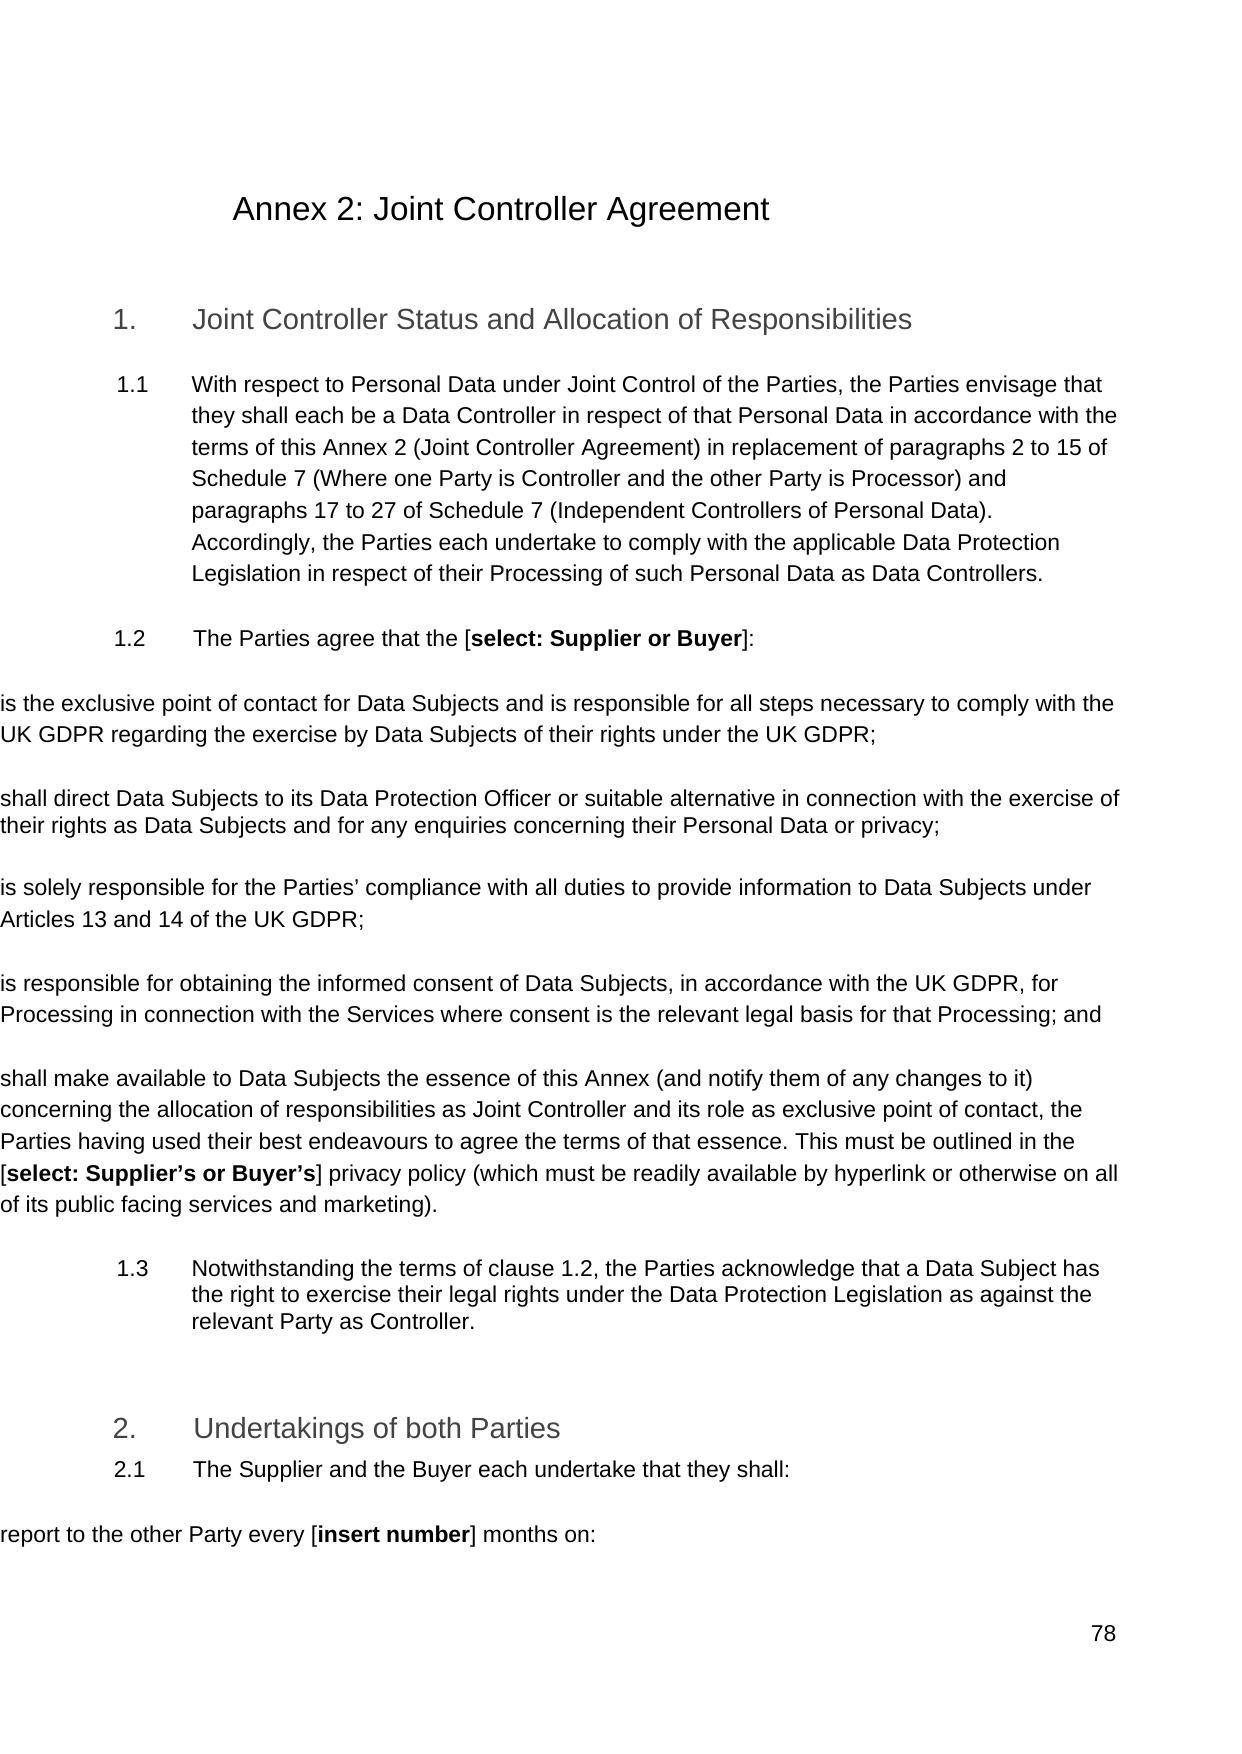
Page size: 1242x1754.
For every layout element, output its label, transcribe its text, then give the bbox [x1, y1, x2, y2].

list is responsible for obtaining the informed consent of Data Subjects, in accordance with the UK GDPR, for Processing in connection with the Services where consent is the relevant legal basis for that Processing; and [0, 969, 1121, 1027]
text 1.1 With respect to Personal Data under Joint Control of the Parties, the Parties envisage that they shall each be a Data Controller in respect of that Personal Data in accordance with the terms of this Annex 2 (Joint Controller Agreement) in replacement of paragraphs 2 to 15 of Schedule 7 (Where one Party is Controller and the other Party is Processor) and paragraphs 17 to 27 of Schedule 7 (Independent Controllers of Personal Data). Accordingly, the Parties each undertake to comply with the applicable Data Protection Legislation in respect of their Processing of such Personal Data as Data Controllers. [116, 371, 1121, 586]
list shall make available to Data Subjects the essence of this Annex (and notify them of any changes to it) concerning the allocation of responsibilities as Joint Controller and its role as exclusive point of contact, the Parties having used their best endeavours to agree the terms of that essence. This must be outlined in the [select: Supplier’s or Buyer’s] privacy policy (which must be readily available by hyperlink or otherwise on all of its public facing services and marketing). [0, 1065, 1121, 1217]
subtitle Annex 2: Joint Controller Agreement [116, 189, 1122, 227]
text 1.2 The Parties agree that the [select: Supplier or Buyer]: [0, 624, 1122, 652]
list is the exclusive point of contact for Data Subjects and is responsible for all steps necessary to comply with the UK GDPR regarding the exercise by Data Subjects of their rights under the UK GDPR; [0, 690, 1121, 748]
subtitle 1. Joint Controller Status and Allocation of Responsibilities [0, 302, 1122, 336]
list shall direct Data Subjects to its Data Protection Officer or suitable alternative in connection with the exercise of their rights as Data Subjects and for any enquiries concerning their Personal Data or privacy; [0, 785, 1121, 838]
list report to the other Party every [insert number] months on: [0, 1521, 1121, 1548]
list is solely responsible for the Parties’ compliance with all duties to provide information to Data Subjects under Articles 13 and 14 of the UK GDPR; [0, 874, 1121, 932]
subtitle 2. Undertakings of both Parties [0, 1411, 1122, 1445]
text 1.3 Notwithstanding the terms of clause 1.2, the Parties acknowledge that a Data Subject has the right to exercise their legal rights under the Data Protection Legislation as against the relevant Party as Controller. [116, 1255, 1121, 1334]
text 2.1 The Supplier and the Buyer each undertake that they shall: [0, 1456, 1122, 1484]
